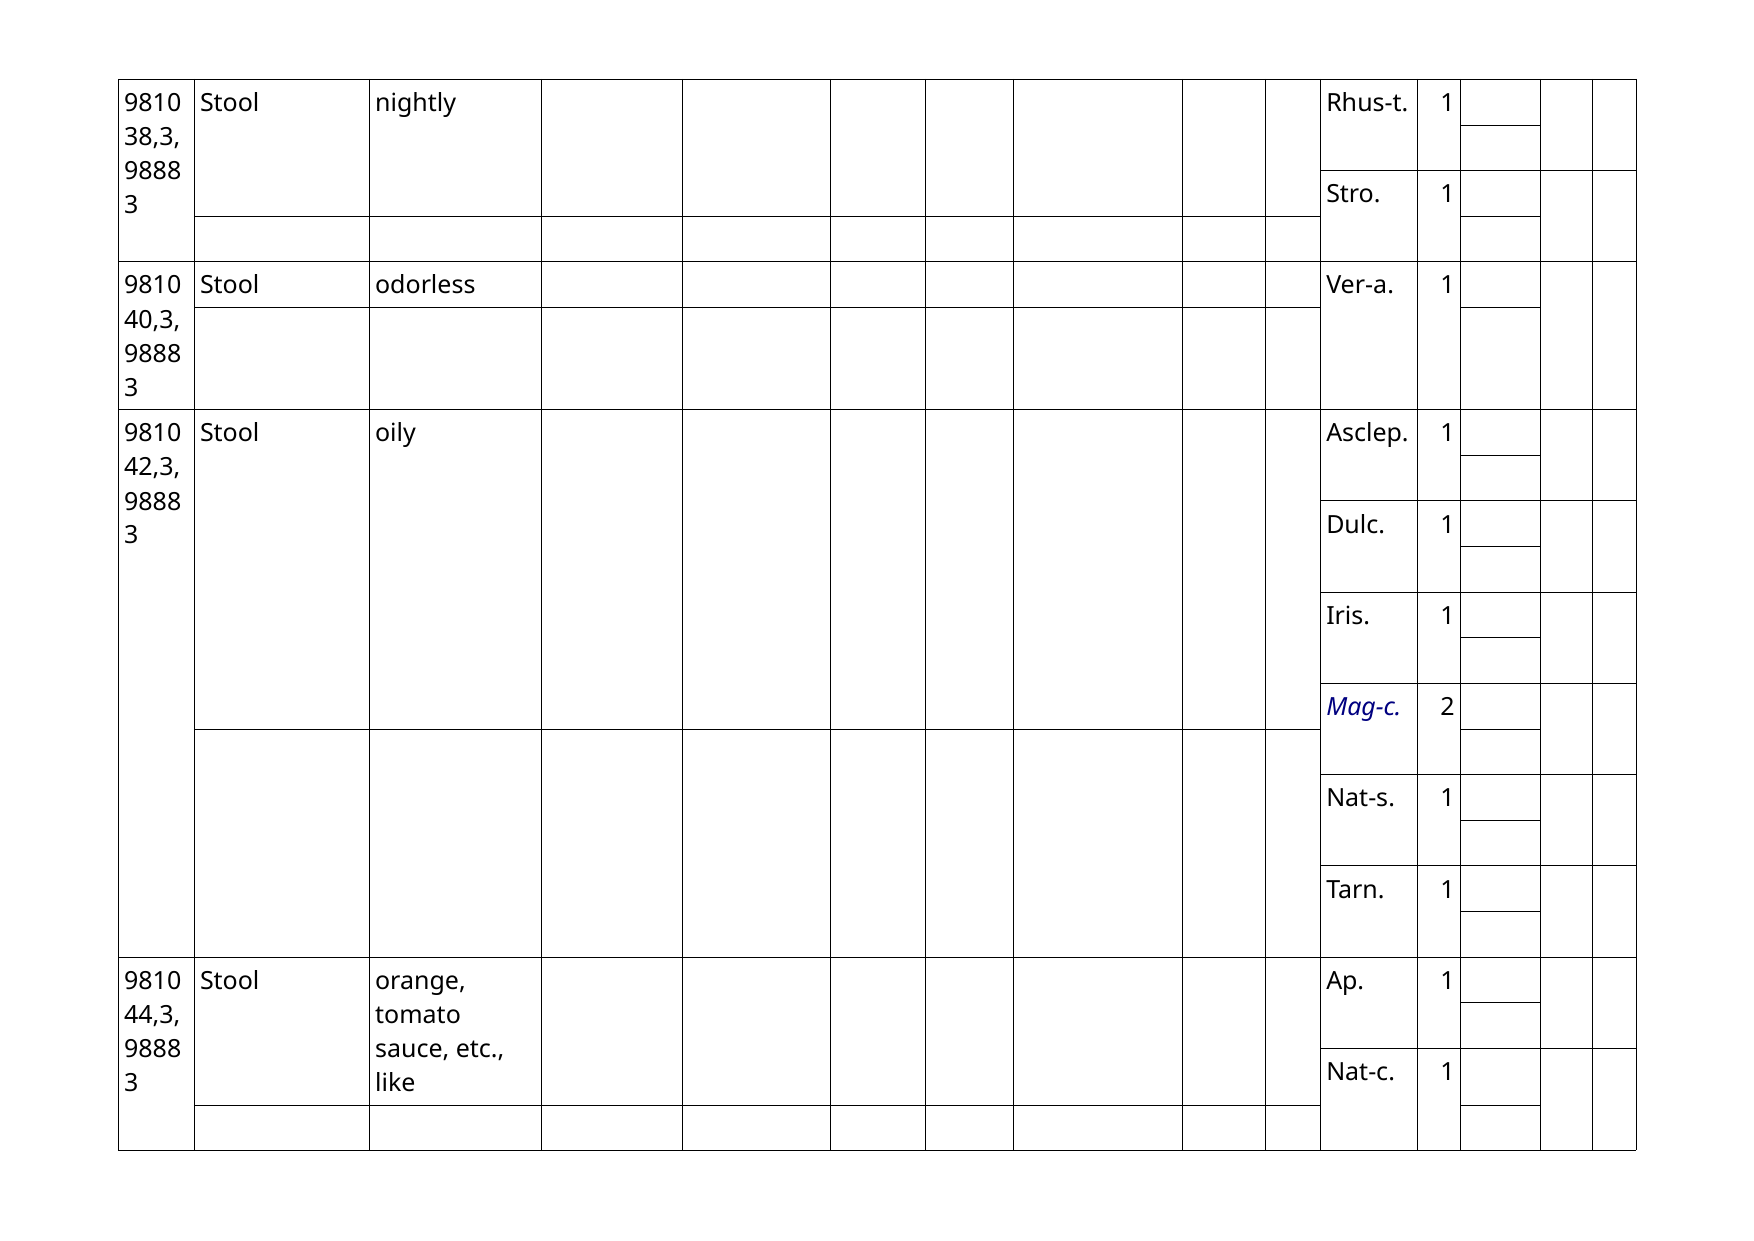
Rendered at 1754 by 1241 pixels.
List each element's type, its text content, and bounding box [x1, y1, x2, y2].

table_cell [831, 730, 925, 957]
table_cell [370, 217, 541, 261]
table_cell nightly [370, 80, 541, 216]
table_cell [542, 730, 682, 957]
table_cell [1183, 410, 1265, 728]
table_cell Stro. [1321, 171, 1417, 261]
table_cell [542, 262, 682, 307]
table_cell 1 [1418, 410, 1460, 500]
table_cell [1461, 912, 1540, 957]
table_cell 1 [1418, 1049, 1460, 1150]
table_cell 981040,3,98883 [119, 262, 194, 409]
table_cell [1541, 80, 1592, 170]
table_cell [1541, 262, 1592, 409]
table_cell [370, 308, 541, 409]
table_cell Ap. [1321, 958, 1417, 1048]
table_cell [1461, 1049, 1540, 1104]
table_cell [1266, 730, 1320, 957]
table_cell 1 [1418, 171, 1460, 261]
table_cell [195, 308, 369, 409]
table_cell [542, 217, 682, 261]
table_cell [1461, 501, 1540, 546]
table_cell 2 [1418, 684, 1460, 774]
table_cell [1461, 638, 1540, 683]
table_cell 981044,3,98883 [119, 958, 194, 1150]
table_cell [1461, 684, 1540, 728]
table_cell Dulc. [1321, 501, 1417, 592]
table_cell [1593, 866, 1636, 957]
table_cell [1593, 775, 1636, 865]
table_cell [1461, 958, 1540, 1002]
table_cell [1461, 821, 1540, 865]
table_cell [1014, 217, 1182, 261]
table_cell [1593, 262, 1636, 409]
table_cell [1461, 1106, 1540, 1150]
table_cell [926, 217, 1013, 261]
table_cell [370, 730, 541, 957]
table_cell [1266, 410, 1320, 728]
table_cell [683, 958, 830, 1104]
table_cell [1014, 1106, 1182, 1150]
table_cell [1014, 958, 1182, 1104]
table_cell [683, 308, 830, 409]
table_cell [1593, 501, 1636, 592]
table_cell [831, 217, 925, 261]
table_cell [1541, 684, 1592, 774]
table_cell [1183, 1106, 1265, 1150]
table_cell 1 [1418, 866, 1460, 957]
table_cell [683, 410, 830, 728]
table_cell Nat-s. [1321, 775, 1417, 865]
table_cell Asclep. [1321, 410, 1417, 500]
table_cell [1461, 593, 1540, 637]
table_cell [683, 262, 830, 307]
table_cell [926, 262, 1013, 307]
table_cell 981038,3,98883 [119, 80, 194, 261]
table_cell [683, 80, 830, 216]
table_cell [1014, 262, 1182, 307]
table_cell Nat-c. [1321, 1049, 1417, 1150]
table_cell [1183, 308, 1265, 409]
table_cell [1183, 958, 1265, 1104]
table_cell oily [370, 410, 541, 728]
table_cell [1266, 262, 1320, 307]
table_cell [195, 730, 369, 957]
table_cell odorless [370, 262, 541, 307]
table_cell Stool [195, 958, 369, 1104]
table_cell [542, 308, 682, 409]
table_cell [831, 1106, 925, 1150]
table_cell 981042,3,98883 [119, 410, 194, 957]
table_cell [926, 1106, 1013, 1150]
table_cell 1 [1418, 958, 1460, 1048]
table_cell [1461, 410, 1540, 455]
table_cell [1461, 308, 1540, 409]
table_cell [1266, 308, 1320, 409]
table_cell [1266, 958, 1320, 1104]
table_cell [1541, 775, 1592, 865]
table_cell [1461, 866, 1540, 911]
table_cell [542, 410, 682, 728]
table_cell Stool [195, 410, 369, 728]
table_cell [195, 217, 369, 261]
table_cell [683, 1106, 830, 1150]
table_cell [542, 1106, 682, 1150]
table_cell [926, 730, 1013, 957]
table_cell [542, 80, 682, 216]
table_cell [1541, 171, 1592, 261]
table_cell [195, 1106, 369, 1150]
table_cell Tarn. [1321, 866, 1417, 957]
table_cell [831, 410, 925, 728]
table_cell Iris. [1321, 593, 1417, 683]
table_cell [926, 80, 1013, 216]
table_cell [1461, 730, 1540, 774]
table_cell [1541, 410, 1592, 500]
table_cell [831, 262, 925, 307]
table_cell [370, 1106, 541, 1150]
table_cell [1541, 501, 1592, 592]
table_cell [1541, 866, 1592, 957]
table_cell [1183, 217, 1265, 261]
table_cell [1593, 80, 1636, 170]
table_cell Stool [195, 262, 369, 307]
table_cell [1183, 730, 1265, 957]
table_cell [1266, 1106, 1320, 1150]
table_cell [1541, 1049, 1592, 1150]
table_cell [1183, 262, 1265, 307]
table_cell Ver-a. [1321, 262, 1417, 409]
table_cell [1593, 1049, 1636, 1150]
table_cell 1 [1418, 775, 1460, 865]
table_cell [1461, 775, 1540, 820]
table_cell orange, tomato sauce, etc., like [370, 958, 541, 1104]
table_cell Rhus-t. [1321, 80, 1417, 170]
table_cell [1541, 593, 1592, 683]
table_cell [1461, 547, 1540, 592]
table_cell Mag-c. [1321, 684, 1417, 774]
table_cell [1014, 80, 1182, 216]
table_cell [831, 80, 925, 216]
table_cell [1461, 171, 1540, 216]
table_cell 1 [1418, 262, 1460, 409]
table_cell [1593, 171, 1636, 261]
table_cell [683, 217, 830, 261]
table_cell [1014, 730, 1182, 957]
table_cell [1593, 958, 1636, 1048]
table_cell [1014, 410, 1182, 728]
table_cell [1014, 308, 1182, 409]
table_cell 1 [1418, 501, 1460, 592]
table_cell [1461, 262, 1540, 307]
table_cell [831, 308, 925, 409]
table_cell [926, 308, 1013, 409]
table_cell [1183, 80, 1265, 216]
table_cell [1593, 410, 1636, 500]
table_cell [1593, 593, 1636, 683]
table_cell [542, 958, 682, 1104]
table_cell [926, 958, 1013, 1104]
table_cell [926, 410, 1013, 728]
table_cell Stool [195, 80, 369, 216]
table_cell [1541, 958, 1592, 1048]
table_cell [1461, 456, 1540, 500]
table_cell [1266, 80, 1320, 216]
table_cell [1266, 217, 1320, 261]
table_cell [683, 730, 830, 957]
table_cell 1 [1418, 593, 1460, 683]
table_cell [1461, 80, 1540, 124]
table_cell [1593, 684, 1636, 774]
table_cell [1461, 217, 1540, 261]
table_cell [831, 958, 925, 1104]
table_cell 1 [1418, 80, 1460, 170]
table_cell [1461, 126, 1540, 170]
table_cell [1461, 1003, 1540, 1048]
